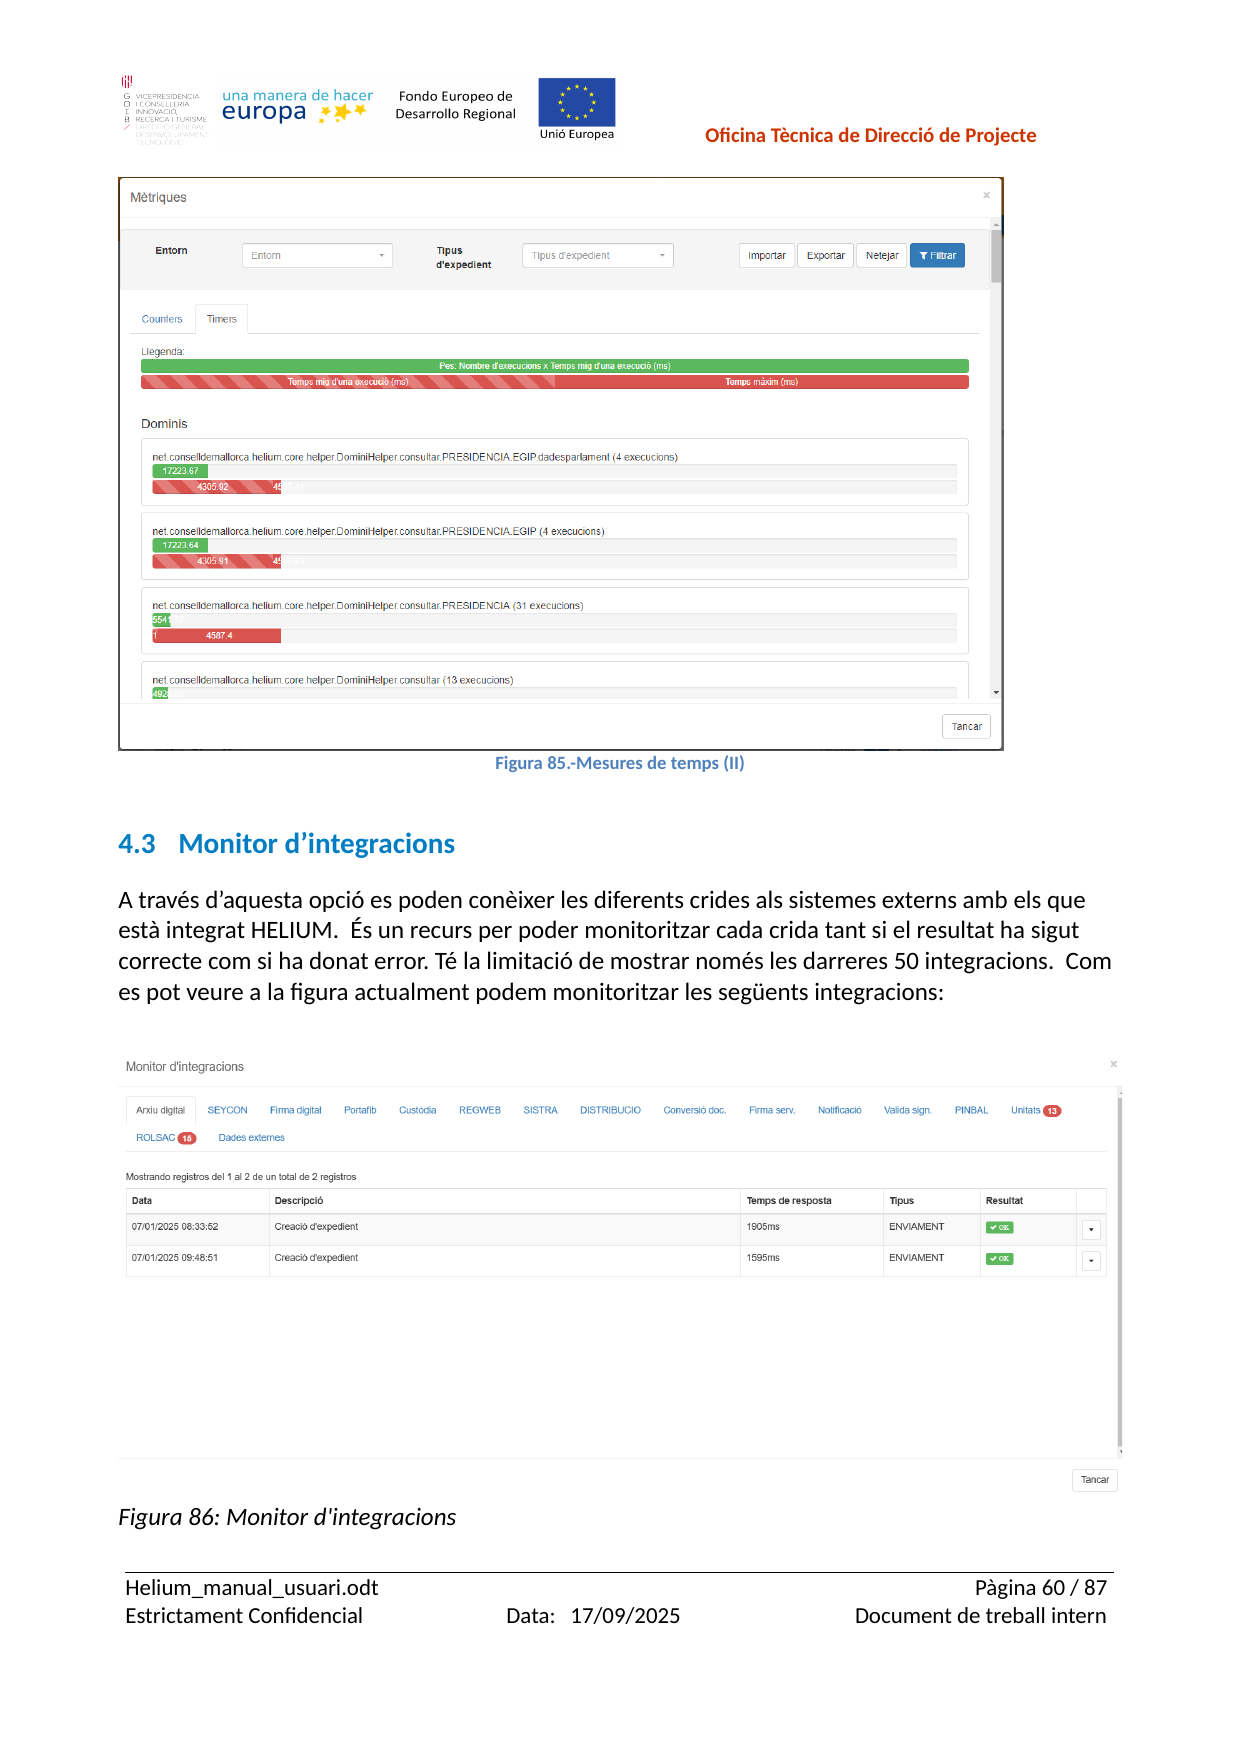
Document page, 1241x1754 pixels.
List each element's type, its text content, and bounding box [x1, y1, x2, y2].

picture [219, 73, 621, 147]
text Figura 86: Monitor d'integracions [118, 1501, 1122, 1531]
text A través d’aquesta opció es poden conèixer les diferents crides als sistemes externs amb els que està integrat HELIUM. És un recurs per poder monitoritzar cada crida tant si el resultat ha sigut correcte com si ha donat error. Té la limitació de mostrar només les darreres 50 integracions. Com es pot veure a la figura actualment podem monitoritzar les següents integracions: [118, 884, 1122, 1006]
text Figura 85.-Mesures de temps (II) [118, 751, 1122, 774]
picture [118, 73, 213, 147]
subtitle Monitor d’integracions [118, 825, 1122, 861]
picture [118, 1049, 1123, 1501]
picture [118, 177, 1004, 751]
